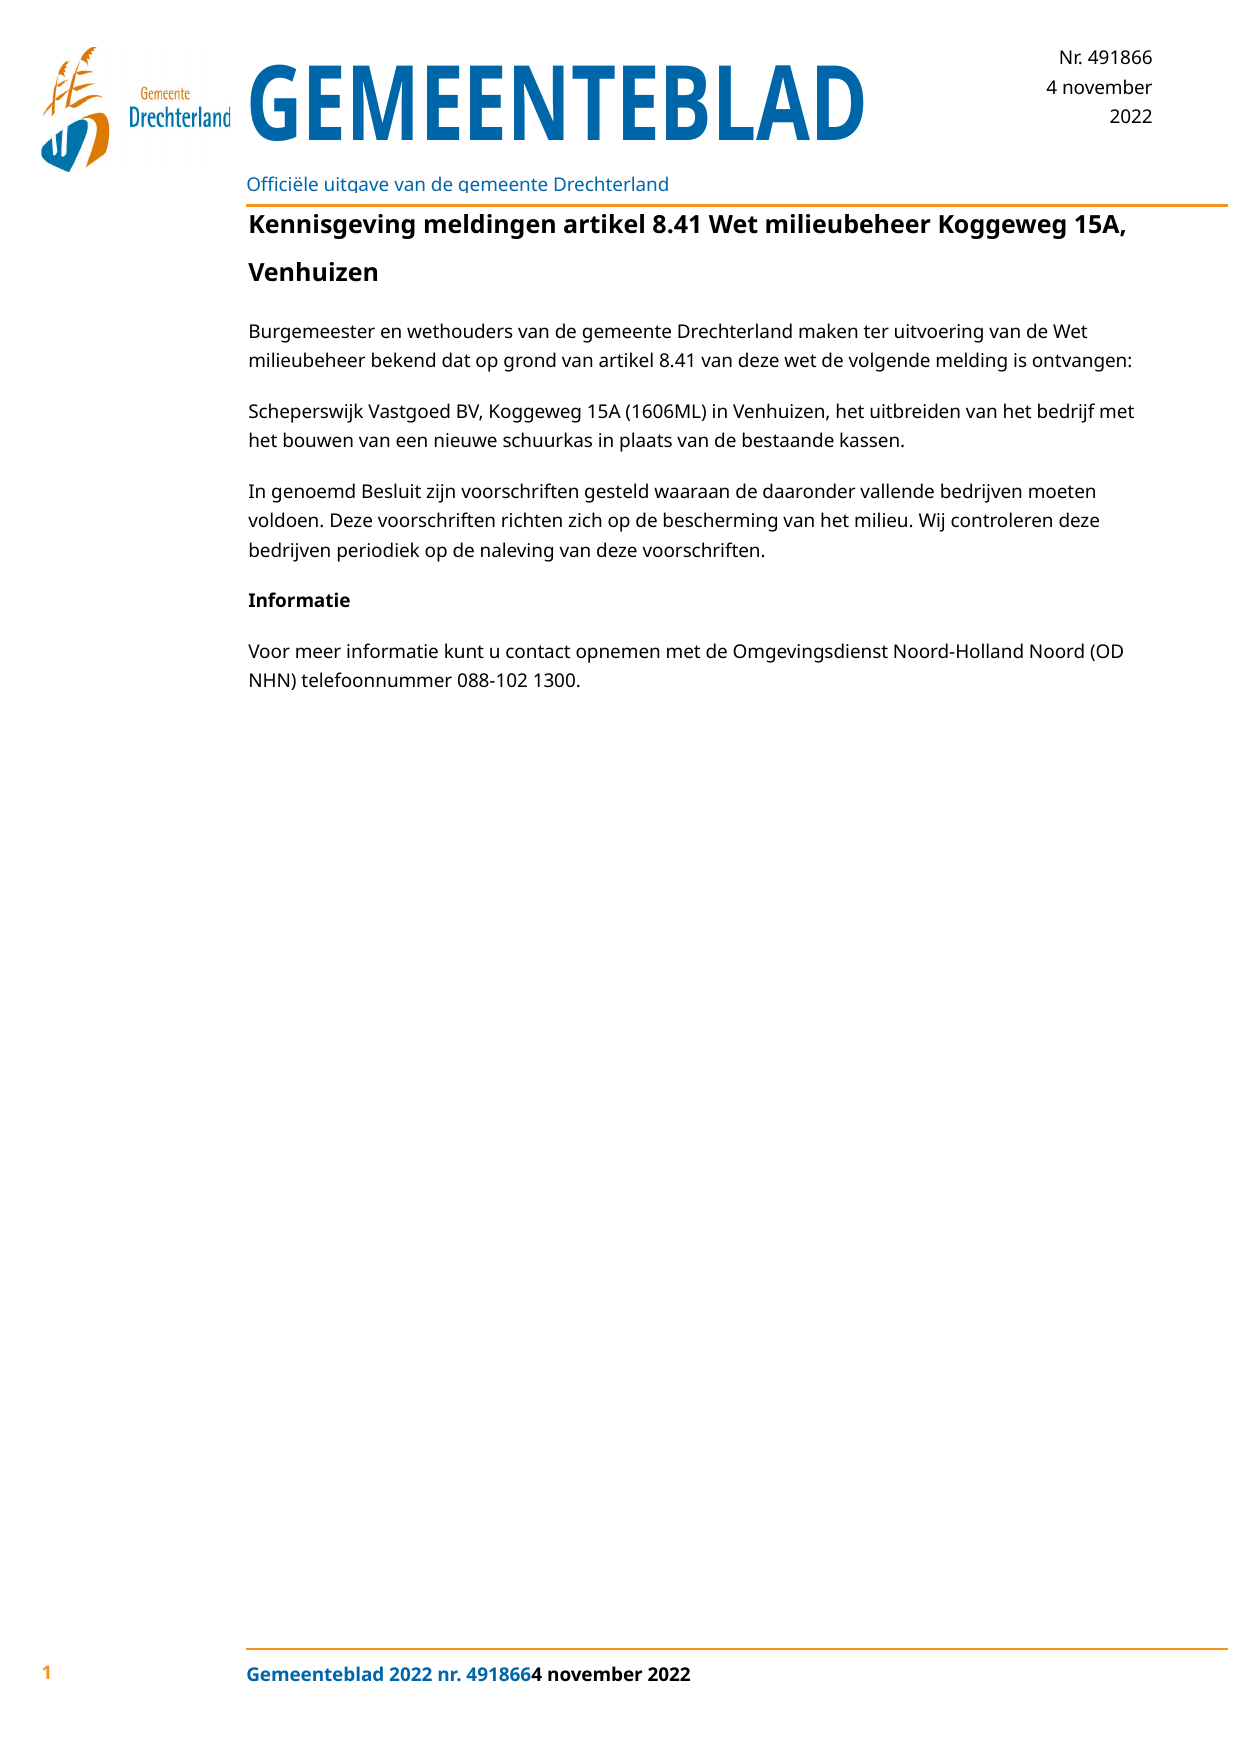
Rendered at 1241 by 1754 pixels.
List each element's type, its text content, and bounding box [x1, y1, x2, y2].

picture [41, 47, 231, 172]
text Informatie [248, 587, 1152, 613]
text In genoemd Besluit zijn voorschriften gesteld waaraan de daaronder vallende bedrijven moeten voldoen. Deze voorschriften richten zich op de bescherming van het milieu. Wij controleren deze bedrijven periodiek op de naleving van deze voorschriften. [248, 478, 1152, 563]
text Voor meer informatie kunt u contact opnemen met de Omgevingsdienst Noord-Holland Noord (OD NHN) telefoonnummer 088-102 1300. [248, 638, 1152, 693]
picture [226, 115, 231, 124]
text Kennisgeving meldingen artikel 8.41 Wet milieubeheer Koggeweg 15A, Venhuizen [248, 207, 1152, 288]
picture [41, 158, 64, 172]
text Scheperswijk Vastgoed BV, Koggeweg 15A (1606ML) in Venhuizen, het uitbreiden van het bedrijf met het bouwen van een nieuwe schuurkas in plaats van de bestaande kassen. [248, 398, 1152, 453]
text Burgemeester en wethouders van de gemeente Drechterland maken ter uitvoering van de Wet milieubeheer bekend dat op grond van artikel 8.41 van deze wet de volgende melding is ontvangen: [248, 318, 1152, 373]
